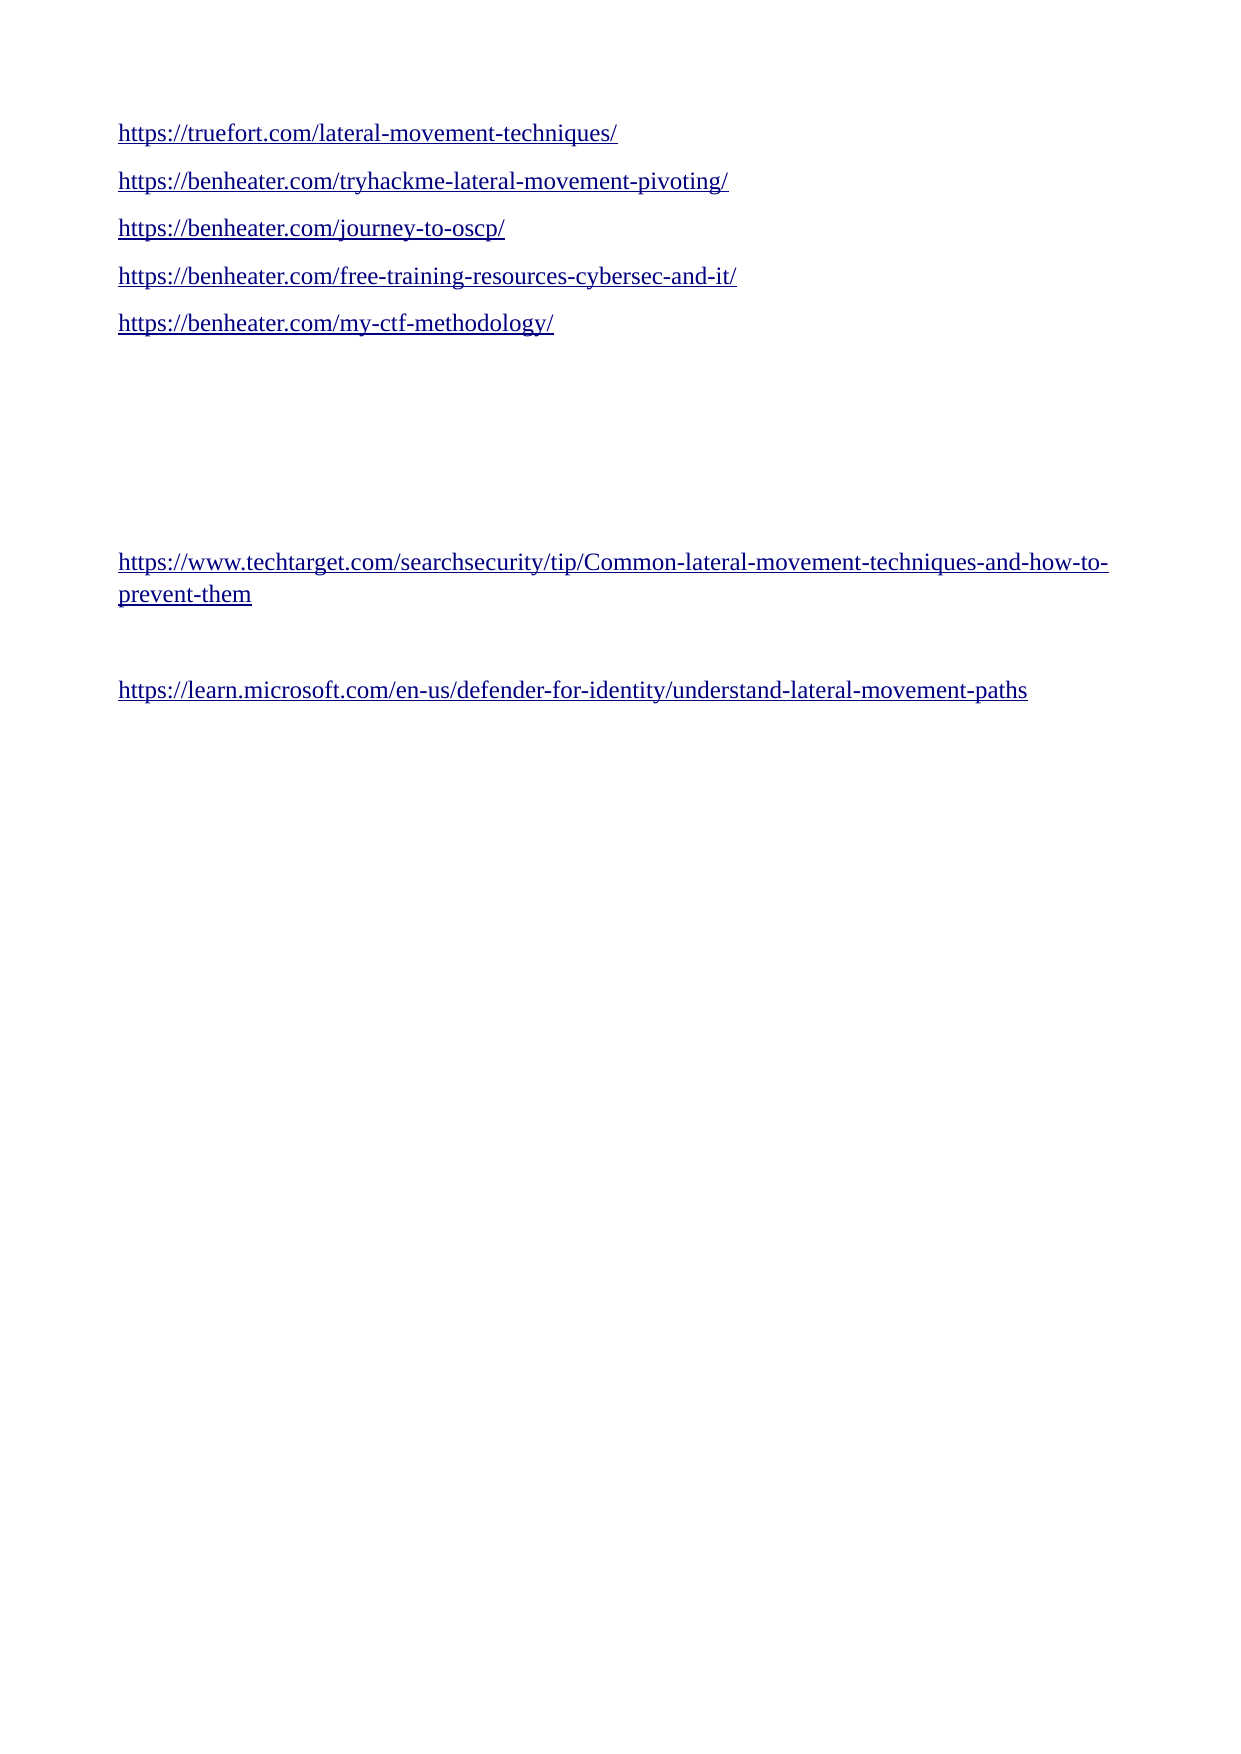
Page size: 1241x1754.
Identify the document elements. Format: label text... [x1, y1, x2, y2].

text https://truefort.com/lateral-movement-techniques/ [118, 118, 1122, 147]
text https://www.techtarget.com/searchsecurity/tip/Common-lateral-movement-techniques-and-how-to-prevent-them [118, 547, 1122, 608]
text https://benheater.com/my-ctf-methodology/ [118, 308, 1122, 337]
text https://benheater.com/journey-to-oscp/ [118, 213, 1122, 242]
text https://benheater.com/free-training-resources-cybersec-and-it/ [118, 261, 1122, 290]
text https://learn.microsoft.com/en-us/defender-for-identity/understand-lateral-movement-paths [118, 675, 1122, 703]
text https://benheater.com/tryhackme-lateral-movement-pivoting/ [118, 166, 1122, 194]
